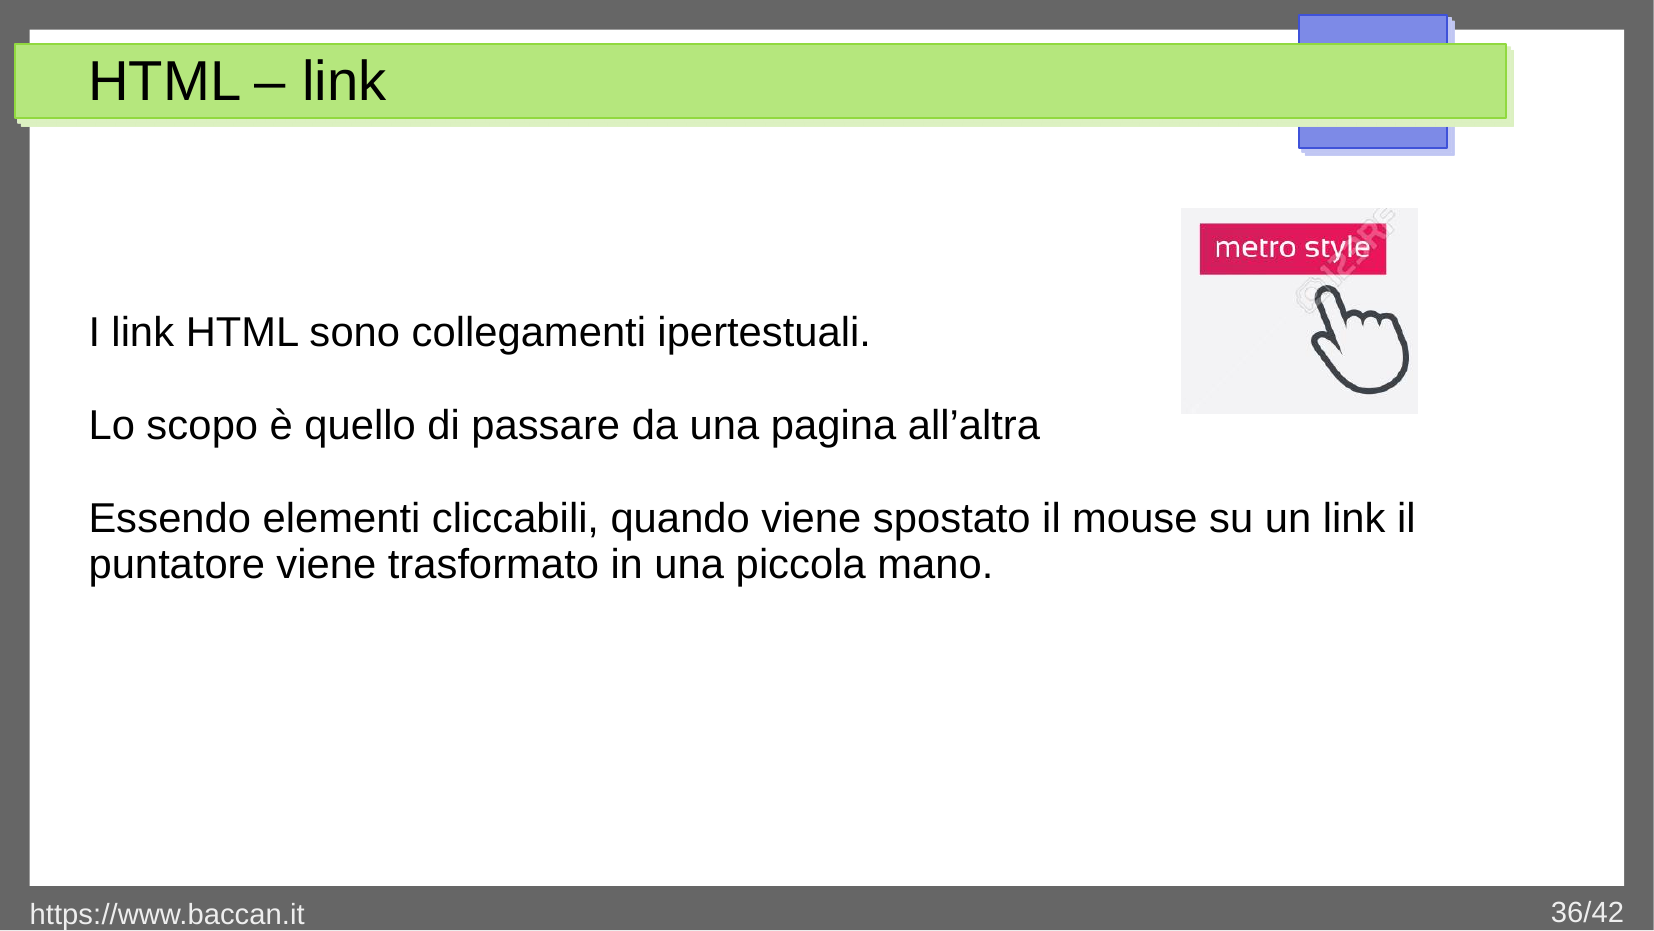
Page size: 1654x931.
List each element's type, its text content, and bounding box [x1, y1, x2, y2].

picture [1181, 208, 1418, 414]
text_box I link HTML sono collegamenti ipertestuali. Lo scopo è quello di passare da una pagina all’altra Essendo elementi cliccabili, quando viene spostato il mouse su un link il puntatore viene trasformato in una piccola mano. [88, 169, 1565, 820]
title HTML – link [88, 44, 1506, 119]
